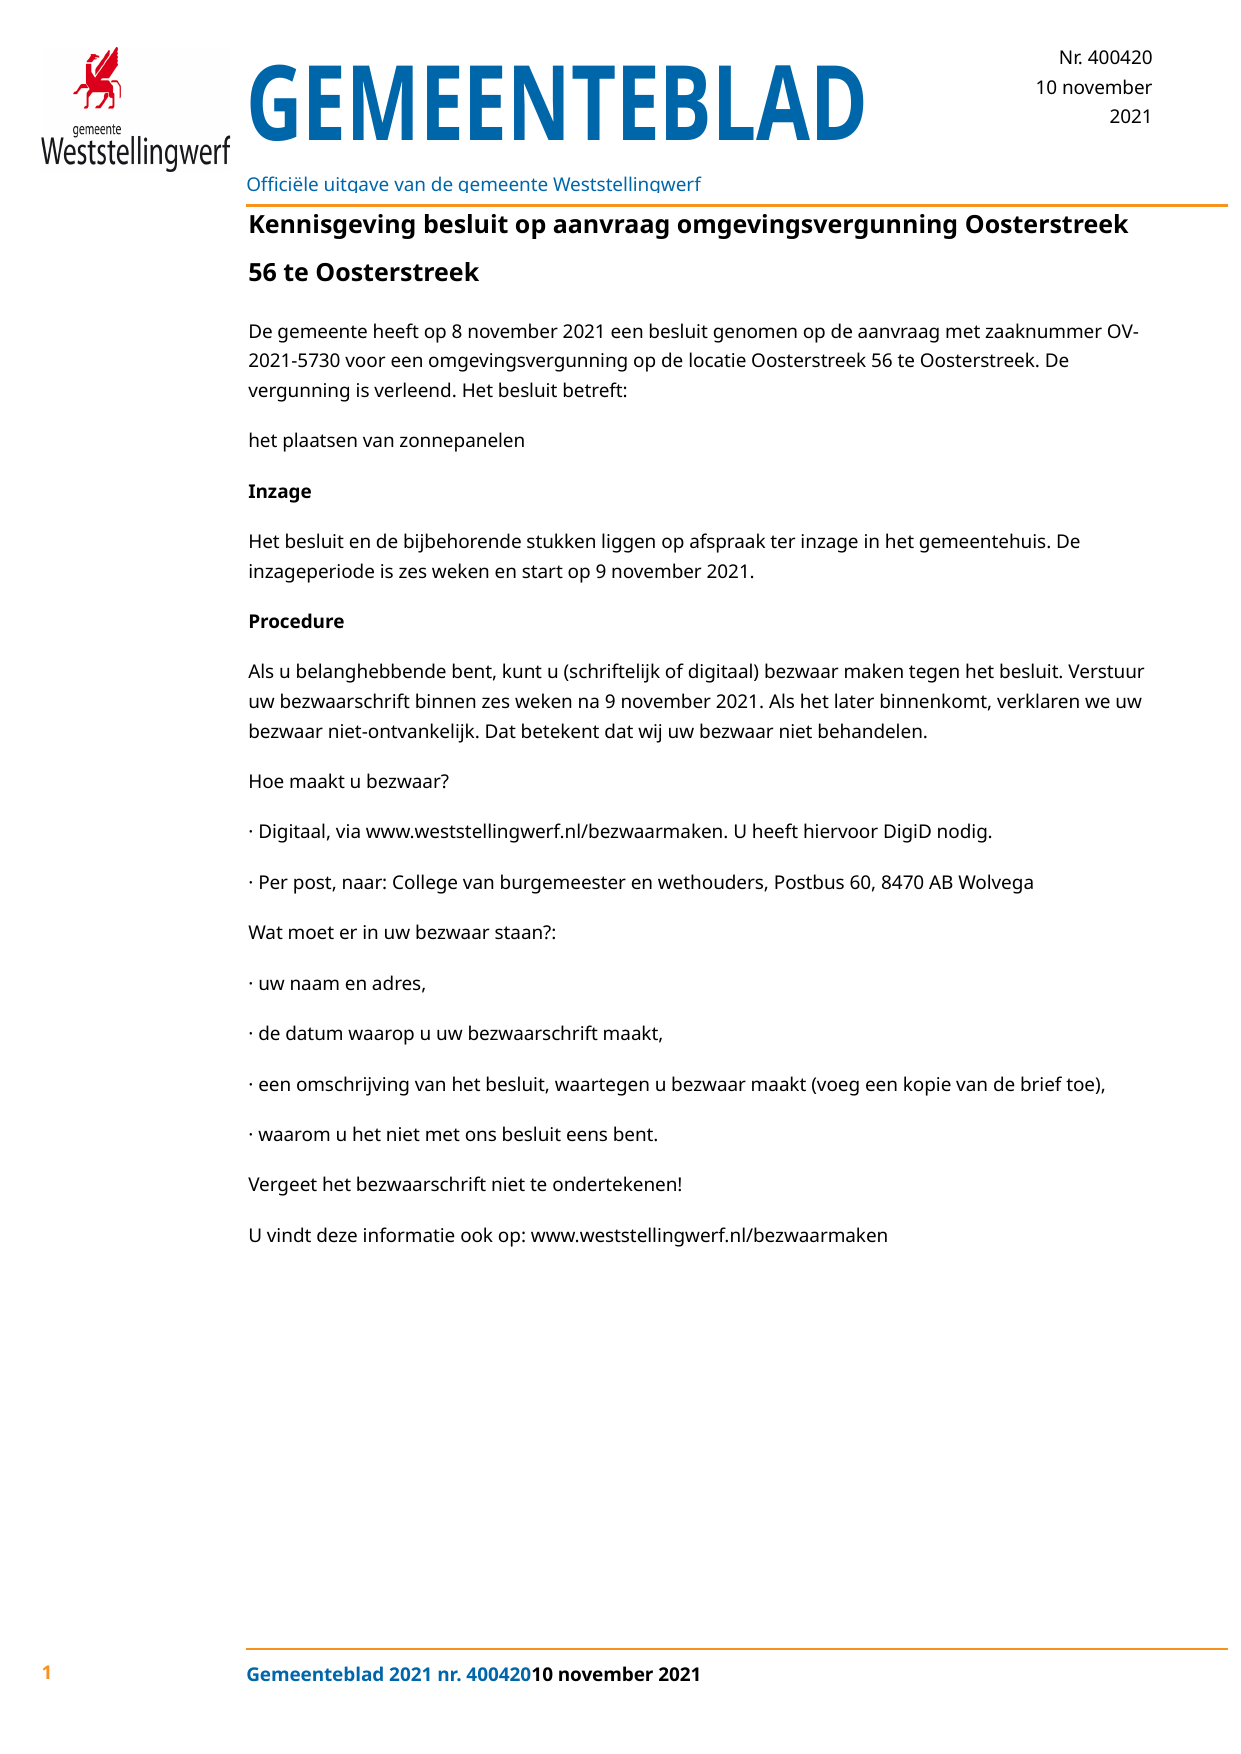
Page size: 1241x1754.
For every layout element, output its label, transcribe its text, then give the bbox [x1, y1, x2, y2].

text Vergeet het bezwaarschrift niet te ondertekenen! [248, 1172, 1152, 1197]
text De gemeente heeft op 8 november 2021 een besluit genomen op de aanvraag met zaaknummer OV-2021-5730 voor een omgevingsvergunning op de locatie Oosterstreek 56 te Oosterstreek. De vergunning is verleend. Het besluit betreft: [248, 318, 1152, 403]
text Als u belanghebbende bent, kunt u (schriftelijk of digitaal) bezwaar maken tegen het besluit. Verstuur uw bezwaarschrift binnen zes weken na 9 november 2021. Als het later binnenkomt, verklaren we uw bezwaar niet-ontvankelijk. Dat betekent dat wij uw bezwaar niet behandelen. [248, 659, 1152, 744]
text Hoe maakt u bezwaar? [248, 768, 1152, 794]
text · de datum waarop u uw bezwaarschrift maakt, [248, 1020, 1152, 1046]
text · een omschrijving van het besluit, waartegen u bezwaar maakt (voeg een kopie van de brief toe), [248, 1071, 1152, 1097]
text · waarom u het niet met ons besluit eens bent. [248, 1121, 1152, 1147]
text het plaatsen van zonnepanelen [248, 427, 1152, 453]
text Het besluit en de bijbehorende stukken liggen op afspraak ter inzage in het gemeentehuis. De inzageperiode is zes weken en start op 9 november 2021. [248, 528, 1152, 584]
text · uw naam en adres, [248, 970, 1152, 996]
text · Digitaal, via www.weststellingwerf.nl/bezwaarmaken. U heeft hiervoor DigiD nodig. [248, 819, 1152, 844]
text U vindt deze informatie ook op: www.weststellingwerf.nl/bezwaarmaken [248, 1222, 1152, 1248]
text · Per post, naar: College van burgemeester en wethouders, Postbus 60, 8470 AB Wolvega [248, 869, 1152, 895]
picture [41, 47, 231, 172]
text Kennisgeving besluit op aanvraag omgevingsvergunning Oosterstreek 56 te Oosterstreek [248, 207, 1152, 288]
text Procedure [248, 608, 1152, 634]
text Inzage [248, 478, 1152, 504]
text Wat moet er in uw bezwaar staan?: [248, 919, 1152, 945]
